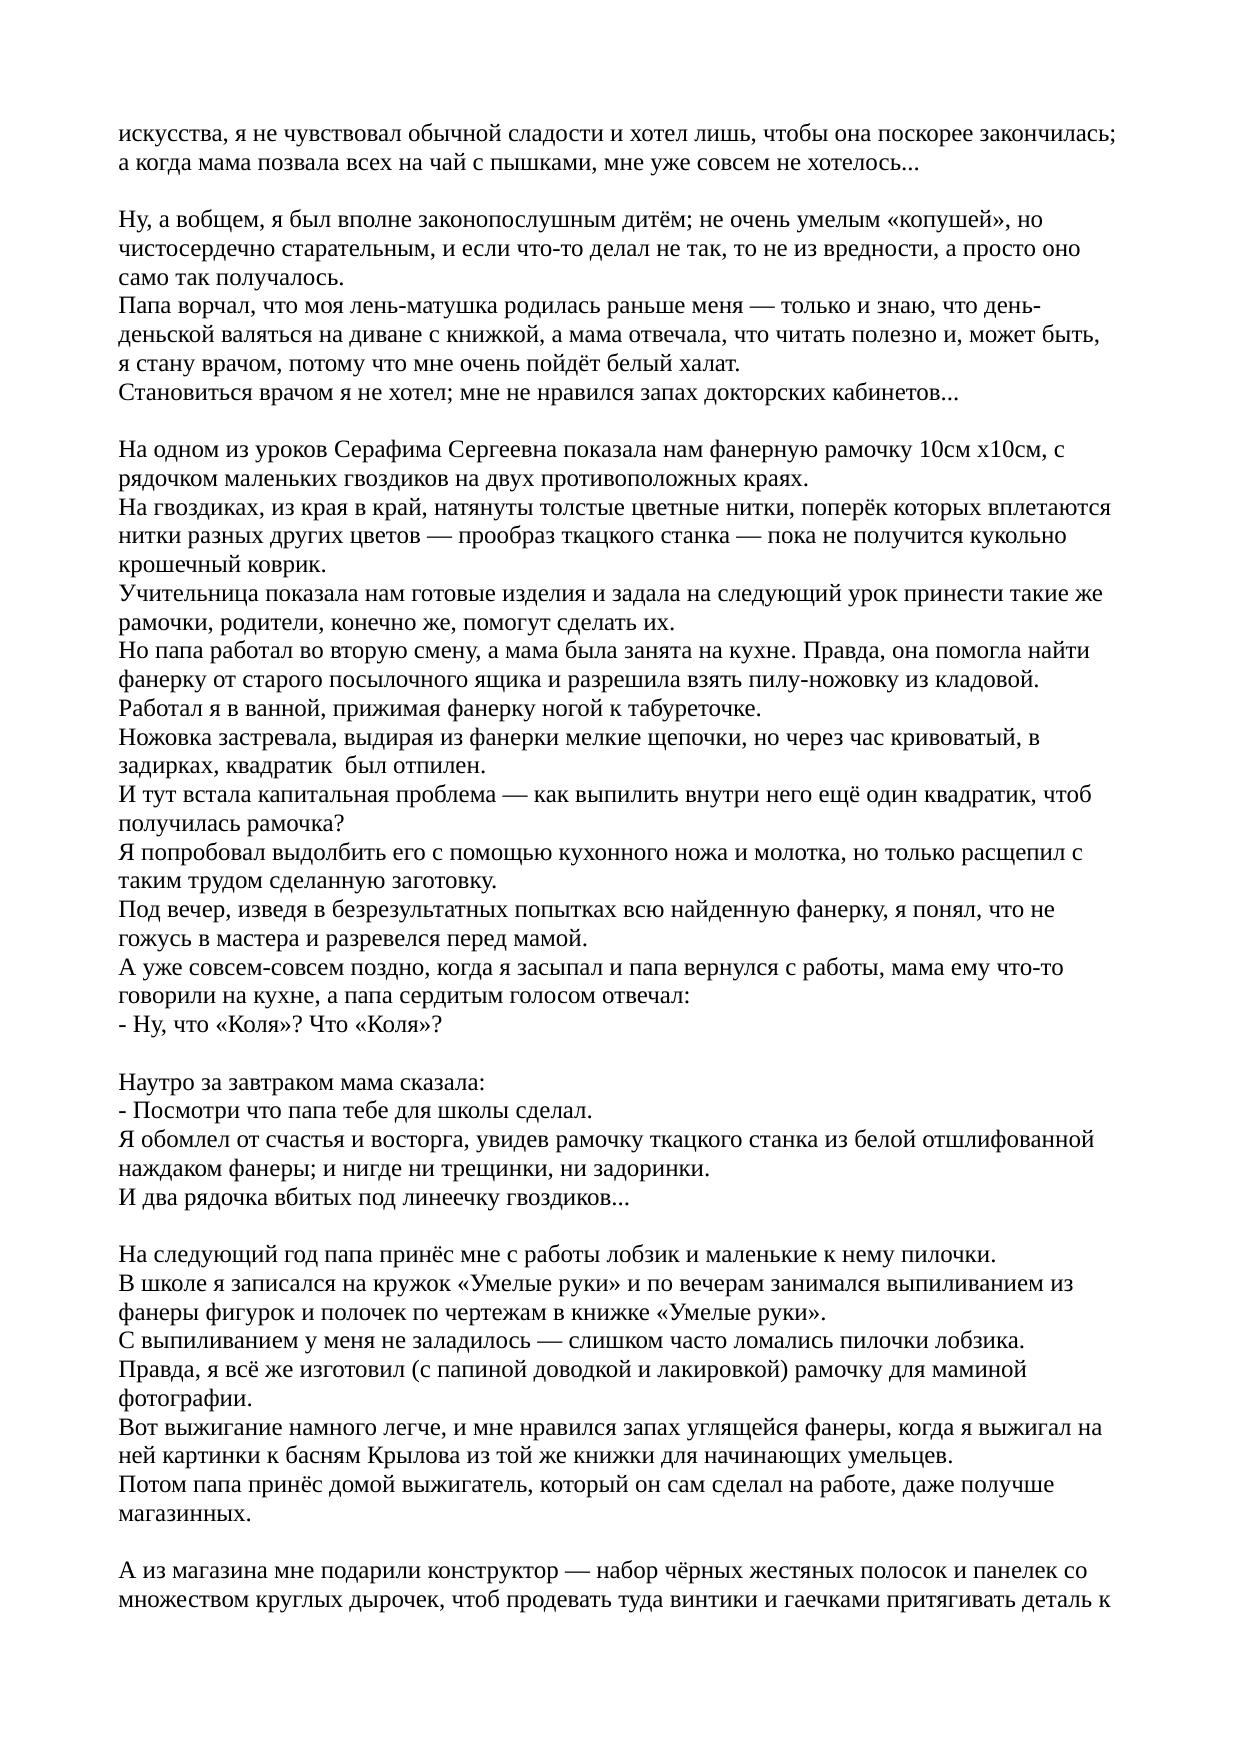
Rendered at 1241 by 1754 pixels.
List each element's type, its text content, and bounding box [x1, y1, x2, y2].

text искусства, я не чувствовал обычной сладости и хотел лишь, чтобы она поскорее закончилась; а когда мама позвала всех на чай с пышками, мне уже совсем не хотелось... [118, 118, 1122, 176]
text Но папа работал во вторую смену, а мама была занята на кухне. Правда, она помогла найти фанерку от старого посылочного ящика и разрешила взять пилу-ножовку из кладовой. [118, 636, 1122, 693]
text На одном из уроков Серафима Сергеевна показала нам фанерную рамочку 10см х10см, с рядочком маленьких гвоздиков на двух противоположных краях. [118, 434, 1122, 492]
text Папа ворчал, что моя лень-матушка родилась раньше меня — только и знаю, что день-деньской валяться на диване с книжкой, а мама отвечала, что читать полезно и, может быть, я стану врачом, потому что мне очень пойдёт белый халат. [118, 291, 1122, 377]
text Правда, я всё же изготовил (с папиной доводкой и лакировкой) рамочку для маминой фотографии. [118, 1354, 1122, 1412]
text На следующий год папа принёс мне с работы лобзик и маленькие к нему пилочки. [118, 1239, 1122, 1268]
text Под вечер, изведя в безрезультатных попытках всю найденную фанерку, я понял, что не гожусь в мастера и разревелся перед мамой. [118, 894, 1122, 952]
text Я обомлел от счастья и восторга, увидев рамочку ткацкого станка из белой отшлифованной наждаком фанеры; и нигде ни трещинки, ни задоринки. [118, 1124, 1122, 1182]
text С выпиливанием у меня не заладилось — слишком часто ломались пилочки лобзика. [118, 1326, 1122, 1354]
text На гвоздиках, из края в край, натянуты толстые цветные нитки, поперёк которых вплетаются нитки разных других цветов — прообраз ткацкого станка — пока не получится кукольно крошечный коврик. [118, 492, 1122, 578]
text - Посмотри что папа тебе для школы сделал. [118, 1096, 1122, 1124]
text Я попробовал выдолбить его с помощью кухонного ножа и молотка, но только расщепил с таким трудом сделанную заготовку. [118, 837, 1122, 894]
text Учительница показала нам готовые изделия и задала на следующий урок принести такие же рамочки, родители, конечно же, помогут сделать их. [118, 578, 1122, 636]
text В школе я записался на кружок «Умелые руки» и по вечерам занимался выпиливанием из фанеры фигурок и полочек по чертежам в книжке «Умелые руки». [118, 1268, 1122, 1326]
text Ну, а вобщем, я был вполне законопослушным дитём; не очень умелым «копушей», но чистосердечно старательным, и если что-то делал не так, то не из вредности, а просто оно само так получалось. [118, 204, 1122, 291]
text И два рядочка вбитых под линеечку гвоздиков... [118, 1182, 1122, 1211]
text Работал я в ванной, прижимая фанерку ногой к табуреточке. [118, 693, 1122, 722]
text Потом папа принёс домой выжигатель, который он сам сделал на работе, даже получше магазинных. [118, 1469, 1122, 1527]
text Наутро за завтраком мама сказала: [118, 1067, 1122, 1096]
text И тут встала капитальная проблема — как выпилить внутри него ещё один квадратик, чтоб получилась рамочка? [118, 779, 1122, 837]
text А из магазина мне подарили конструктор — набор чёрных жестяных полосок и панелек со множеством круглых дырочек, чтоб продевать туда винтики и гаечками притягивать деталь к [118, 1556, 1122, 1613]
text Ножовка застревала, выдирая из фанерки мелкие щепочки, но через час кривоватый, в задирках, квадратик был отпилен. [118, 722, 1122, 779]
text Становиться врачом я не хотел; мне не нравился запах докторских кабинетов... [118, 377, 1122, 406]
text Вот выжигание намного легче, и мне нравился запах углящейся фанеры, когда я выжигал на ней картинки к басням Крылова из той же книжки для начинающих умельцев. [118, 1412, 1122, 1469]
text А уже совсем-совсем поздно, когда я засыпал и папа вернулся с работы, мама ему что-то говорили на кухне, а папа сердитым голосом отвечал: [118, 952, 1122, 1009]
text - Ну, что «Коля»? Что «Коля»? [118, 1009, 1122, 1038]
